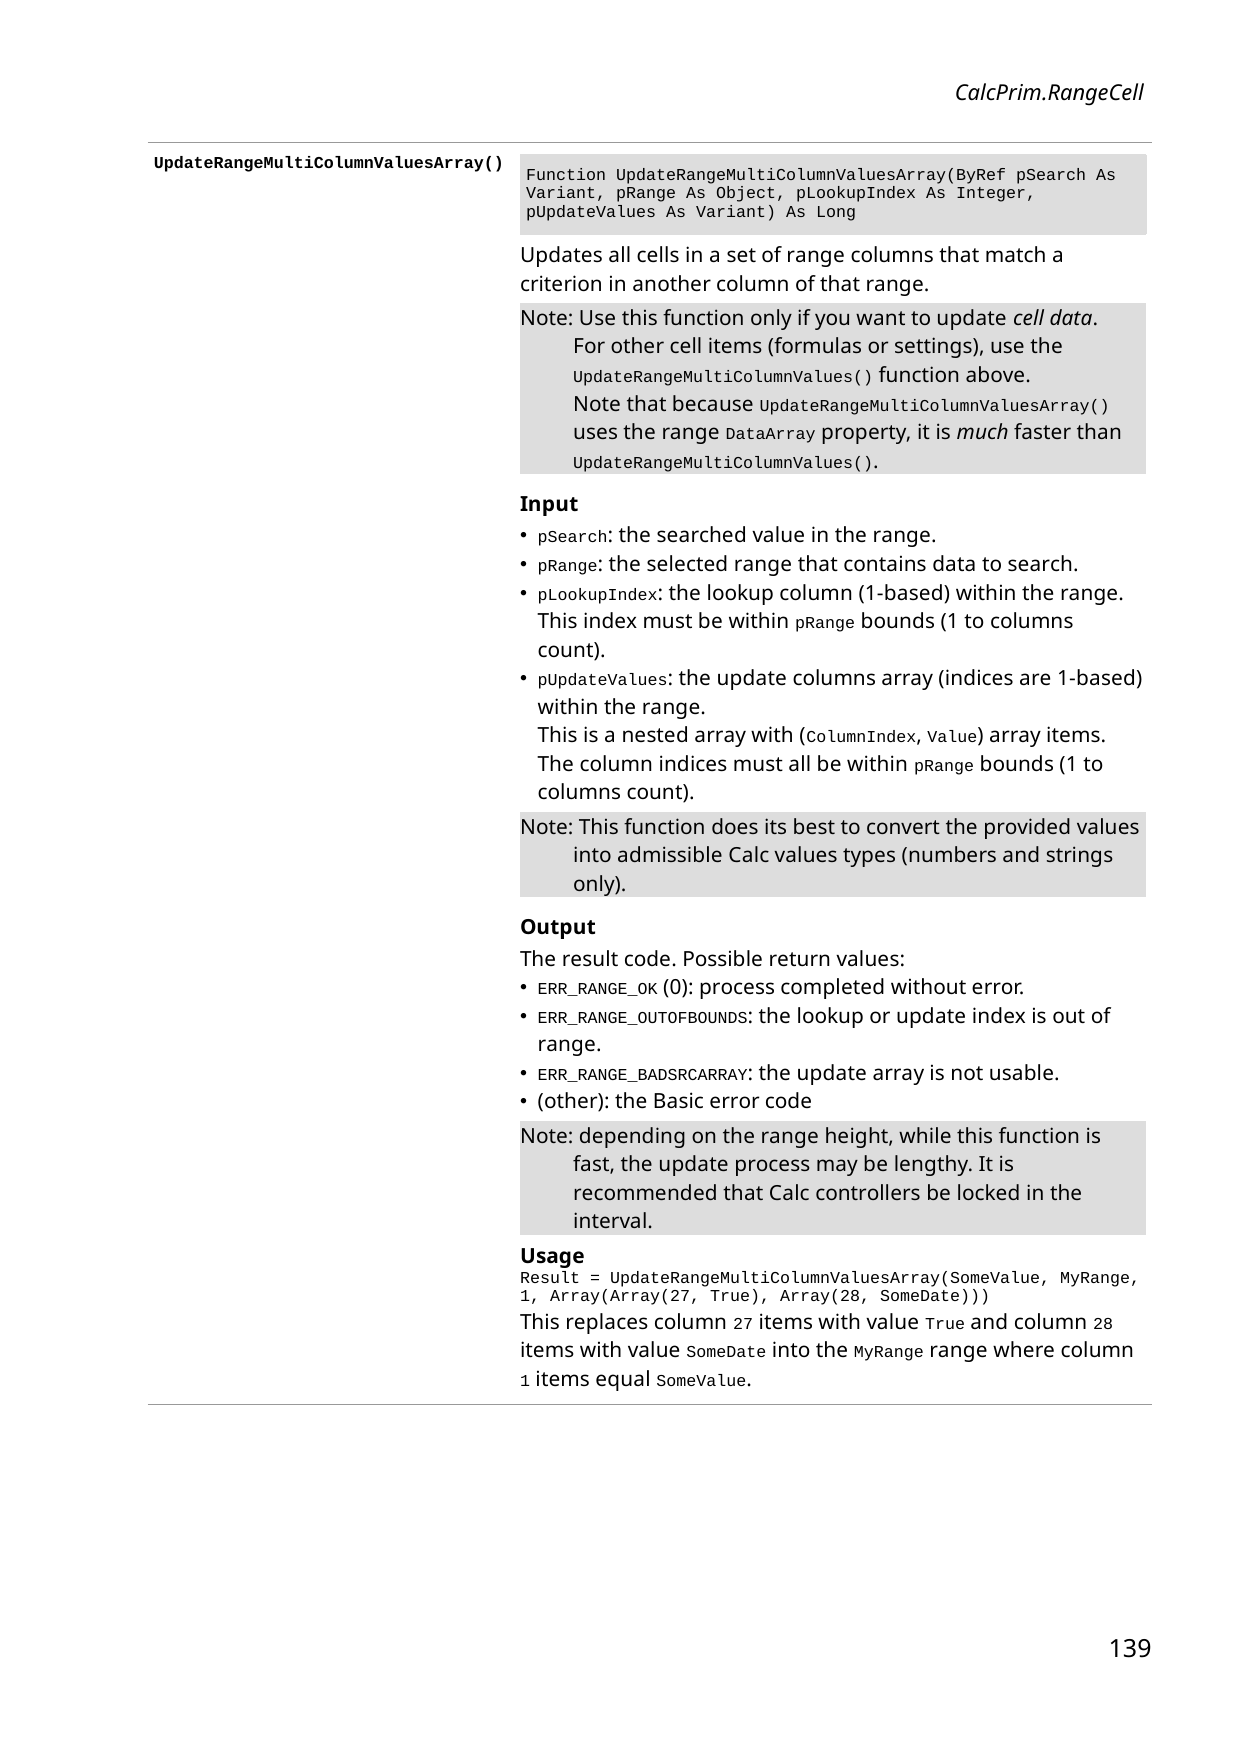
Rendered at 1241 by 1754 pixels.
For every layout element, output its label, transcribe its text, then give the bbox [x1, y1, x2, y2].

table_cell UpdateRangeMultiColumnValuesArray() [148, 143, 514, 1404]
table_cell Function UpdateRangeMultiColumnValuesArray(ByRef pSearch As Variant, pRange As Object, pLookupIndex As Integer, pUpdateValues As Variant) As Long Updates all cells in a set of range columns that match a criterion in another column of that range. Note: Use this function only if you want to update cell data. For other cell items (formulas or settings), use the UpdateRangeMultiColumnValues() function above. Note that because UpdateRangeMultiColumnValuesArray() uses the range DataArray property, it is much faster than UpdateRangeMultiColumnValues(). Input pSearch: the searched value in the range. pRange: the selected range that contains data to search. pLookupIndex: the lookup column (1-based) within the range. This index must be within pRange bounds (1 to columns count). pUpdateValues: the update columns array (indices are 1-based) within the range. This is a nested array with (ColumnIndex, Value) array items. The column indices must all be within pRange bounds (1 to columns count). Note: This function does its best to convert the provided values into admissible Calc values types (numbers and strings only). Output The result code. Possible return values: ERR_RANGE_OK (0): process completed without error. ERR_RANGE_OUTOFBOUNDS: the lookup or update index is out of range. ERR_RANGE_BADSRCARRAY: the update array is not usable. (other): the Basic error code Note: depending on the range height, while this function is fast, the update process may be lengthy. It is recommended that Calc controllers be locked in the interval. Usage Result = UpdateRangeMultiColumnValuesArray(SomeValue, MyRange, 1, Array(Array(27, True), Array(28, SomeDate))) This replaces column 27 items with value True and column 28 items with value SomeDate into the MyRange range where column 1 items equal SomeValue. [514, 143, 1152, 1404]
